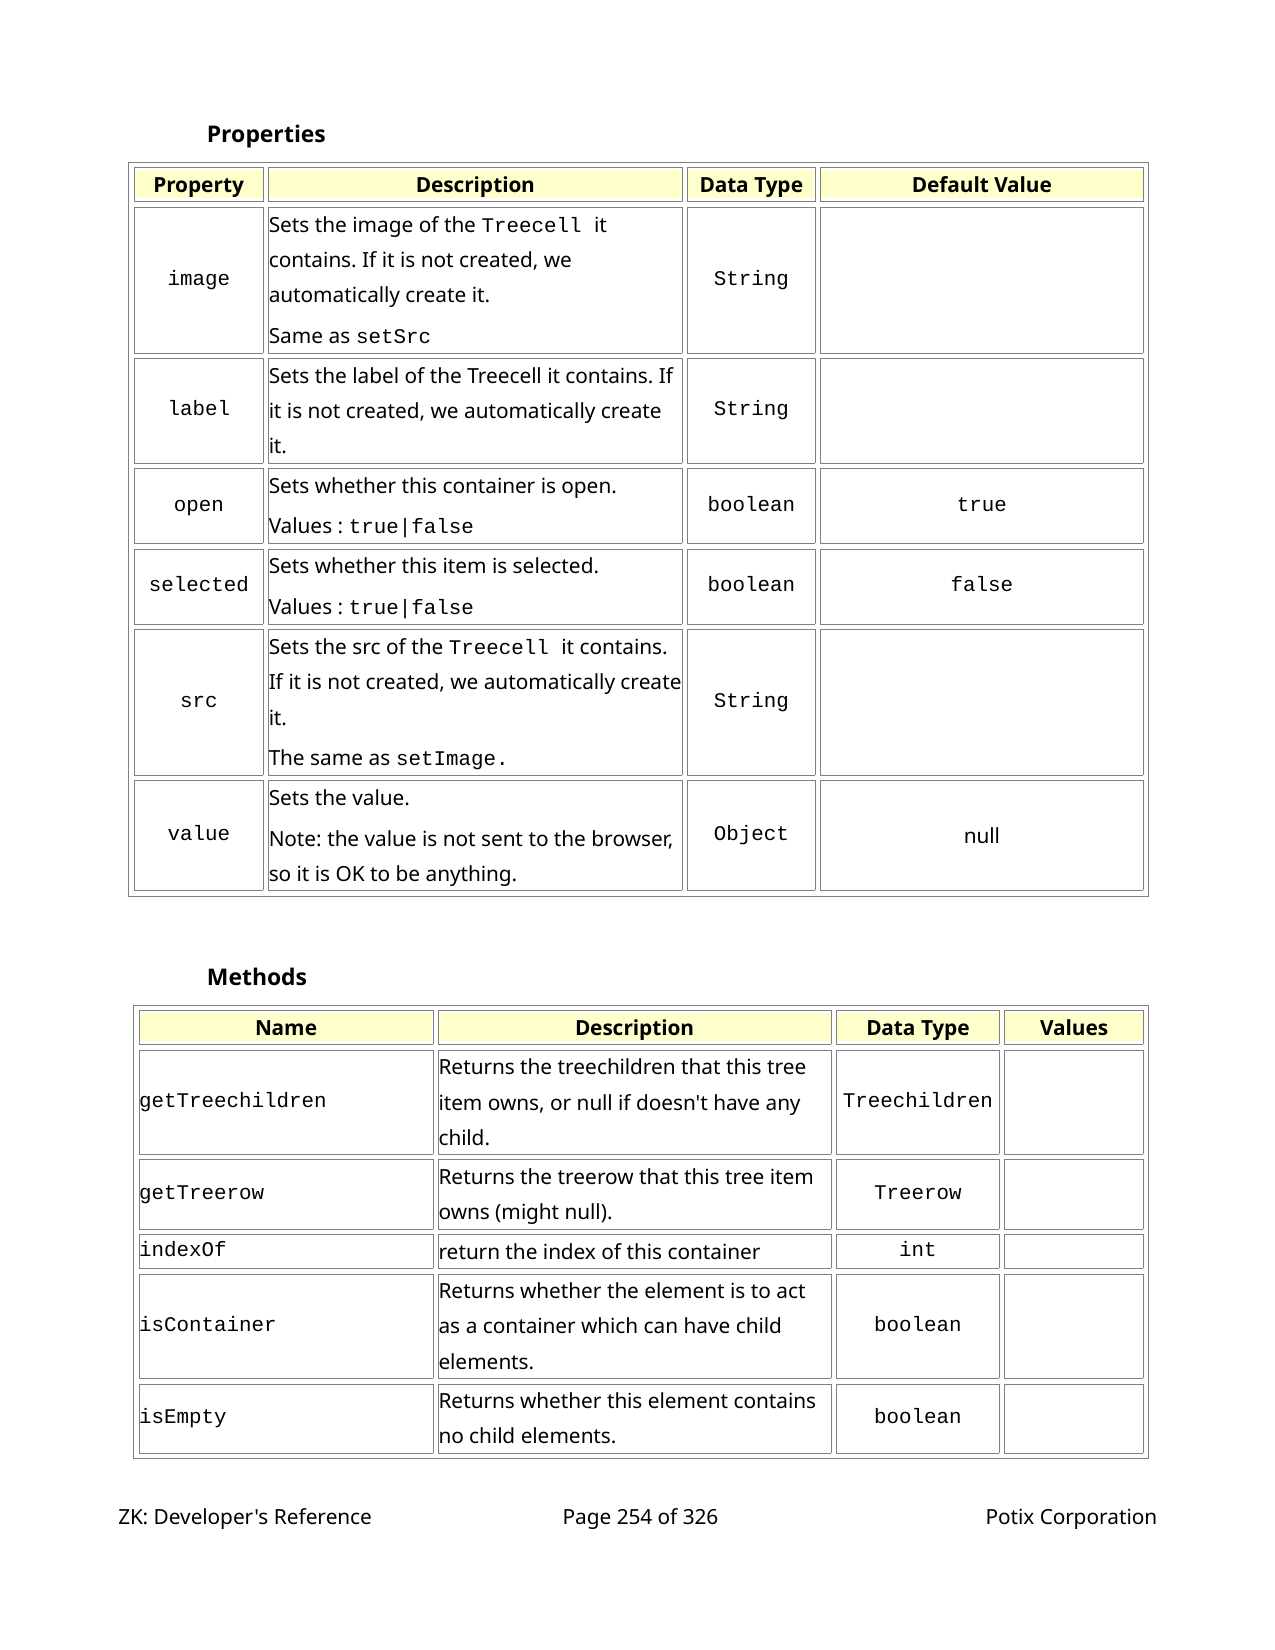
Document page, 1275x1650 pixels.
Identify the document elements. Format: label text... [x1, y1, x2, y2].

table_cell Returns whether this element contains no child elements. [435, 1378, 833, 1453]
table_header Name [136, 1006, 435, 1044]
table_cell [1002, 1229, 1146, 1268]
table_cell indexOf [136, 1229, 435, 1268]
subtitle Properties [207, 118, 1157, 149]
table_cell selected [131, 543, 266, 623]
table_cell [1005, 1275, 1143, 1378]
table_cell [818, 624, 1146, 775]
table_cell Returns the treechildren that this tree item owns, or null if doesn't have any child. [435, 1044, 833, 1154]
table_header Description [266, 163, 685, 201]
table_cell Sets the src of the Treecell it contains. If it is not created, we automatically create it. The same as setImage. [266, 624, 685, 775]
table_cell Sets the image of the Treecell it contains. If it is not created, we automatically create it. Same as setSrc [266, 201, 685, 353]
table_cell null [818, 775, 1146, 890]
table_header Default Value [818, 163, 1146, 201]
table_cell open [131, 463, 266, 543]
table_cell int [834, 1229, 1002, 1268]
table_cell [1002, 1044, 1146, 1154]
table_cell [1005, 1385, 1143, 1453]
table_cell boolean [834, 1378, 1002, 1453]
table_cell value [131, 775, 266, 890]
table_header Property [131, 163, 266, 201]
table_cell isContainer [136, 1268, 435, 1378]
table_cell src [131, 624, 266, 775]
subtitle Methods [207, 961, 1157, 992]
table_cell return the index of this container [435, 1229, 833, 1268]
table_cell Treechildren [834, 1044, 1002, 1154]
table_cell Treerow [834, 1154, 1002, 1229]
table_cell image [131, 201, 266, 353]
table_cell [1005, 1051, 1143, 1154]
table_cell [1002, 1378, 1146, 1453]
table_cell getTreechildren [136, 1044, 435, 1154]
table_cell label [131, 353, 266, 462]
table_cell boolean [834, 1268, 1002, 1378]
table_cell String [685, 201, 817, 353]
table_cell String [685, 624, 817, 775]
table_cell Object [685, 775, 817, 890]
table_cell [821, 208, 1143, 353]
table_cell [821, 359, 1143, 462]
table_cell Sets the value. Note: the value is not sent to the browser, so it is OK to be anything. [266, 775, 685, 890]
table_cell boolean [685, 543, 817, 623]
table_header Values [1002, 1006, 1146, 1044]
table_cell Returns whether the element is to act as a container which can have child elements. [435, 1268, 833, 1378]
table_cell String [685, 353, 817, 462]
table_cell Sets whether this item is selected. Values : true|false [266, 543, 685, 623]
table_header Data Type [834, 1006, 1002, 1044]
table_cell [818, 201, 1146, 353]
table_cell Sets whether this container is open. Values : true|false [266, 463, 685, 543]
table_cell false [818, 543, 1146, 623]
table_cell getTreerow [136, 1154, 435, 1229]
table_cell true [818, 463, 1146, 543]
table_cell [1002, 1268, 1146, 1378]
table_header Description [435, 1006, 833, 1044]
table_header Data Type [685, 163, 817, 201]
table_cell [818, 353, 1146, 462]
table_cell boolean [685, 463, 817, 543]
table_cell [1005, 1235, 1143, 1268]
table_cell isEmpty [136, 1378, 435, 1453]
table_cell Sets the label of the Treecell it contains. If it is not created, we automatically create it. [266, 353, 685, 462]
table_cell Returns the treerow that this tree item owns (might null). [435, 1154, 833, 1229]
table_cell [821, 630, 1143, 775]
table_cell [1002, 1154, 1146, 1229]
table_cell [1005, 1160, 1143, 1229]
